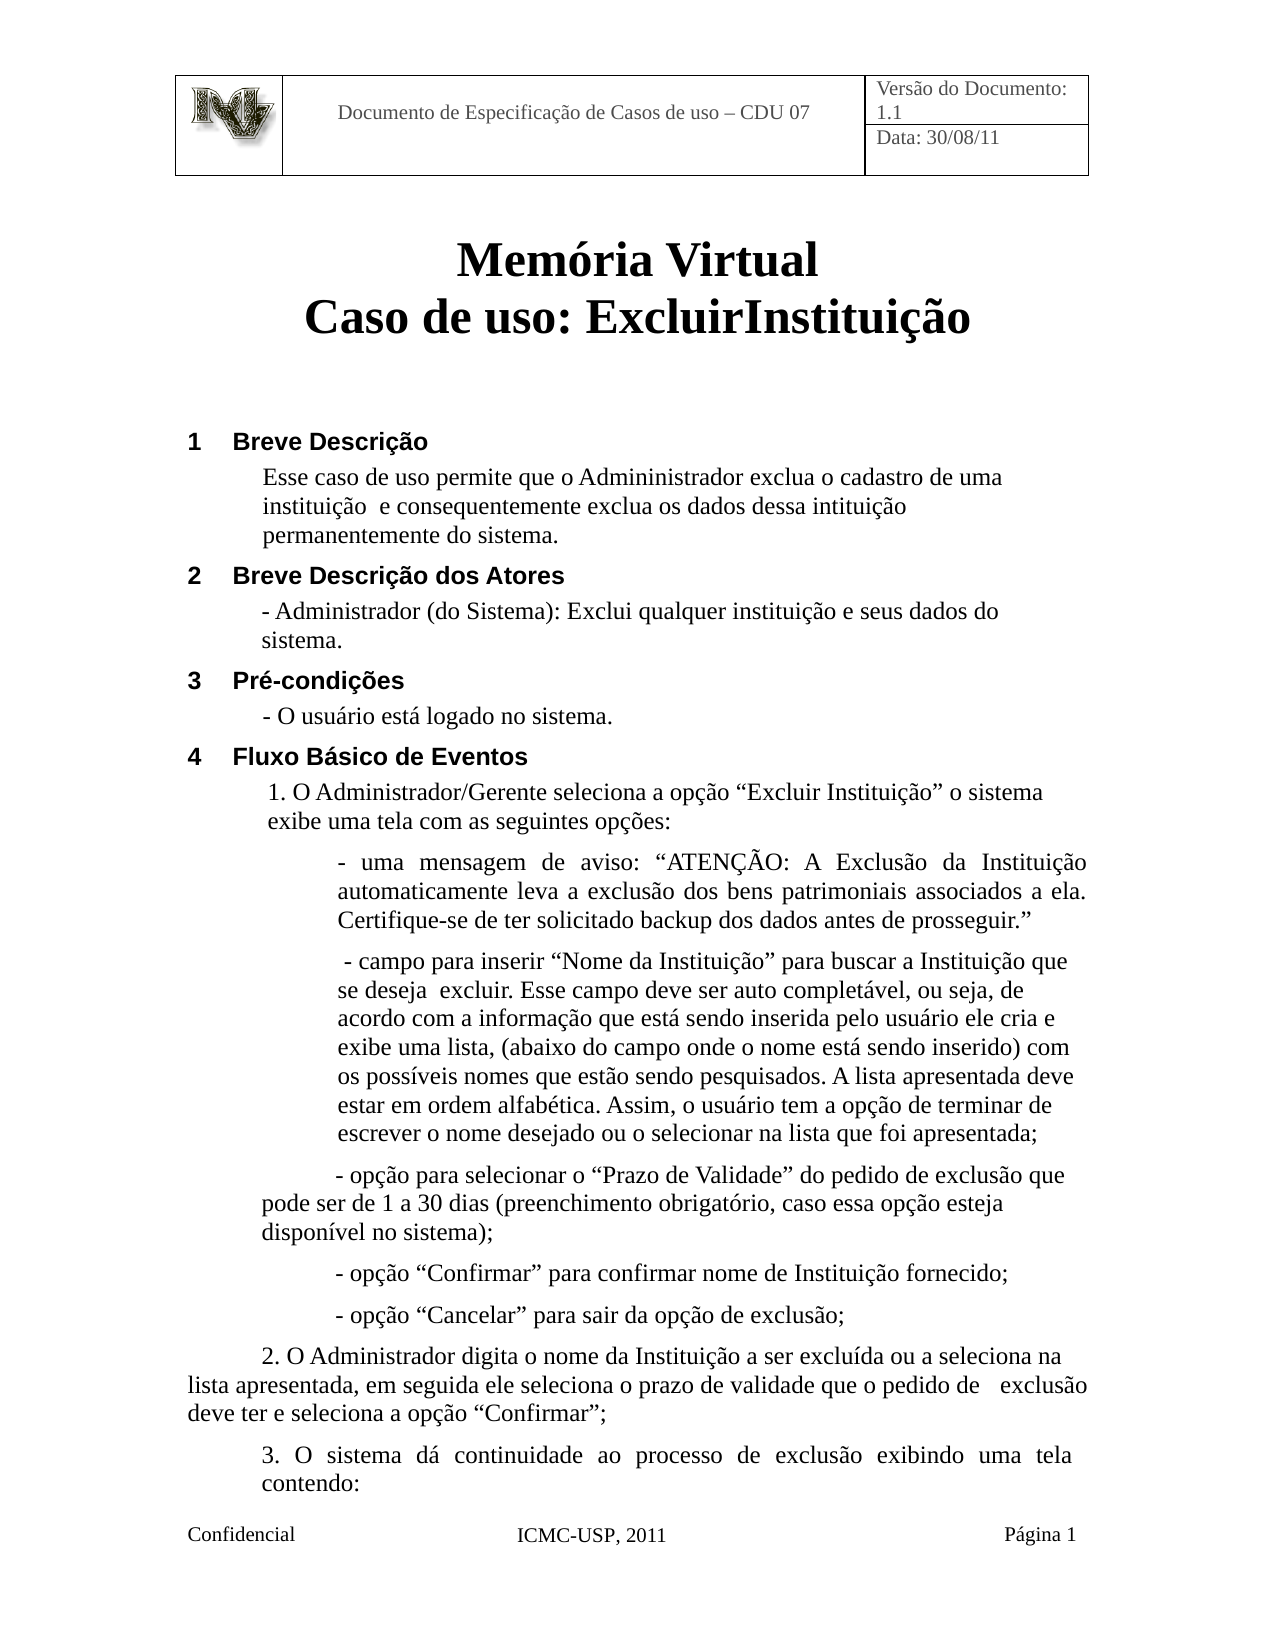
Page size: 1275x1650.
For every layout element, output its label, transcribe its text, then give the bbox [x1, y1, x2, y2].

title Memória Virtual Caso de uso: ExcluirInstituição [187, 230, 1087, 345]
subtitle Fluxo Básico de Eventos [187, 742, 1087, 771]
list - uma mensagem de aviso: “ATENÇÃO: A Exclusão da Instituição automaticamente leva a exclusão dos bens patrimoniais associados a ela. Certifique-se de ter solicitado backup dos dados antes de prosseguir.” [300, 847, 1087, 933]
list - opção “Cancelar” para sair da opção de exclusão; [187, 1300, 1087, 1328]
subtitle Pré-condições [187, 666, 1087, 695]
subtitle Breve Descrição [187, 427, 1087, 456]
picture [186, 76, 277, 151]
list 3. O sistema dá continuidade ao processo de exclusão exibindo uma tela contendo: [187, 1440, 1087, 1497]
list - campo para inserir “Nome da Instituição” para buscar a Instituição que se deseja excluir. Esse campo deve ser auto completável, ou seja, de acordo com a informação que está sendo inserida pelo usuário ele cria e exibe uma lista, (abaixo do campo onde o nome está sendo inserido) com os possíveis nomes que estão sendo pesquisados. A lista apresentada deve estar em ordem alfabética. Assim, o usuário tem a opção de terminar de escrever o nome desejado ou o selecionar na lista que foi apresentada; [337, 946, 1087, 1147]
list 2. O Administrador digita o nome da Instituição a ser excluída ou a seleciona na lista apresentada, em seguida ele seleciona o prazo de validade que o pedido de exclusão deve ter e seleciona a opção “Confirmar”; [187, 1341, 1087, 1427]
list - opção para selecionar o “Prazo de Validade” do pedido de exclusão que pode ser de 1 a 30 dias (preenchimento obrigatório, caso essa opção esteja disponível no sistema); [187, 1160, 1087, 1246]
text - O usuário está logado no sistema. [262, 701, 1087, 730]
list - opção “Confirmar” para confirmar nome de Instituição fornecido; [187, 1258, 1087, 1287]
text Esse caso de uso permite que o Admininistrador exclua o cadastro de uma instituição e consequentemente exclua os dados dessa intituição permanentemente do sistema. [262, 462, 1087, 548]
subtitle Breve Descrição dos Atores [187, 561, 1087, 590]
list 1. O Administrador/Gerente seleciona a opção “Excluir Instituição” o sistema exibe uma tela com as seguintes opções: [230, 777, 1087, 835]
text - Administrador (do Sistema): Exclui qualquer instituição e seus dados do sistema. [187, 596, 1087, 653]
